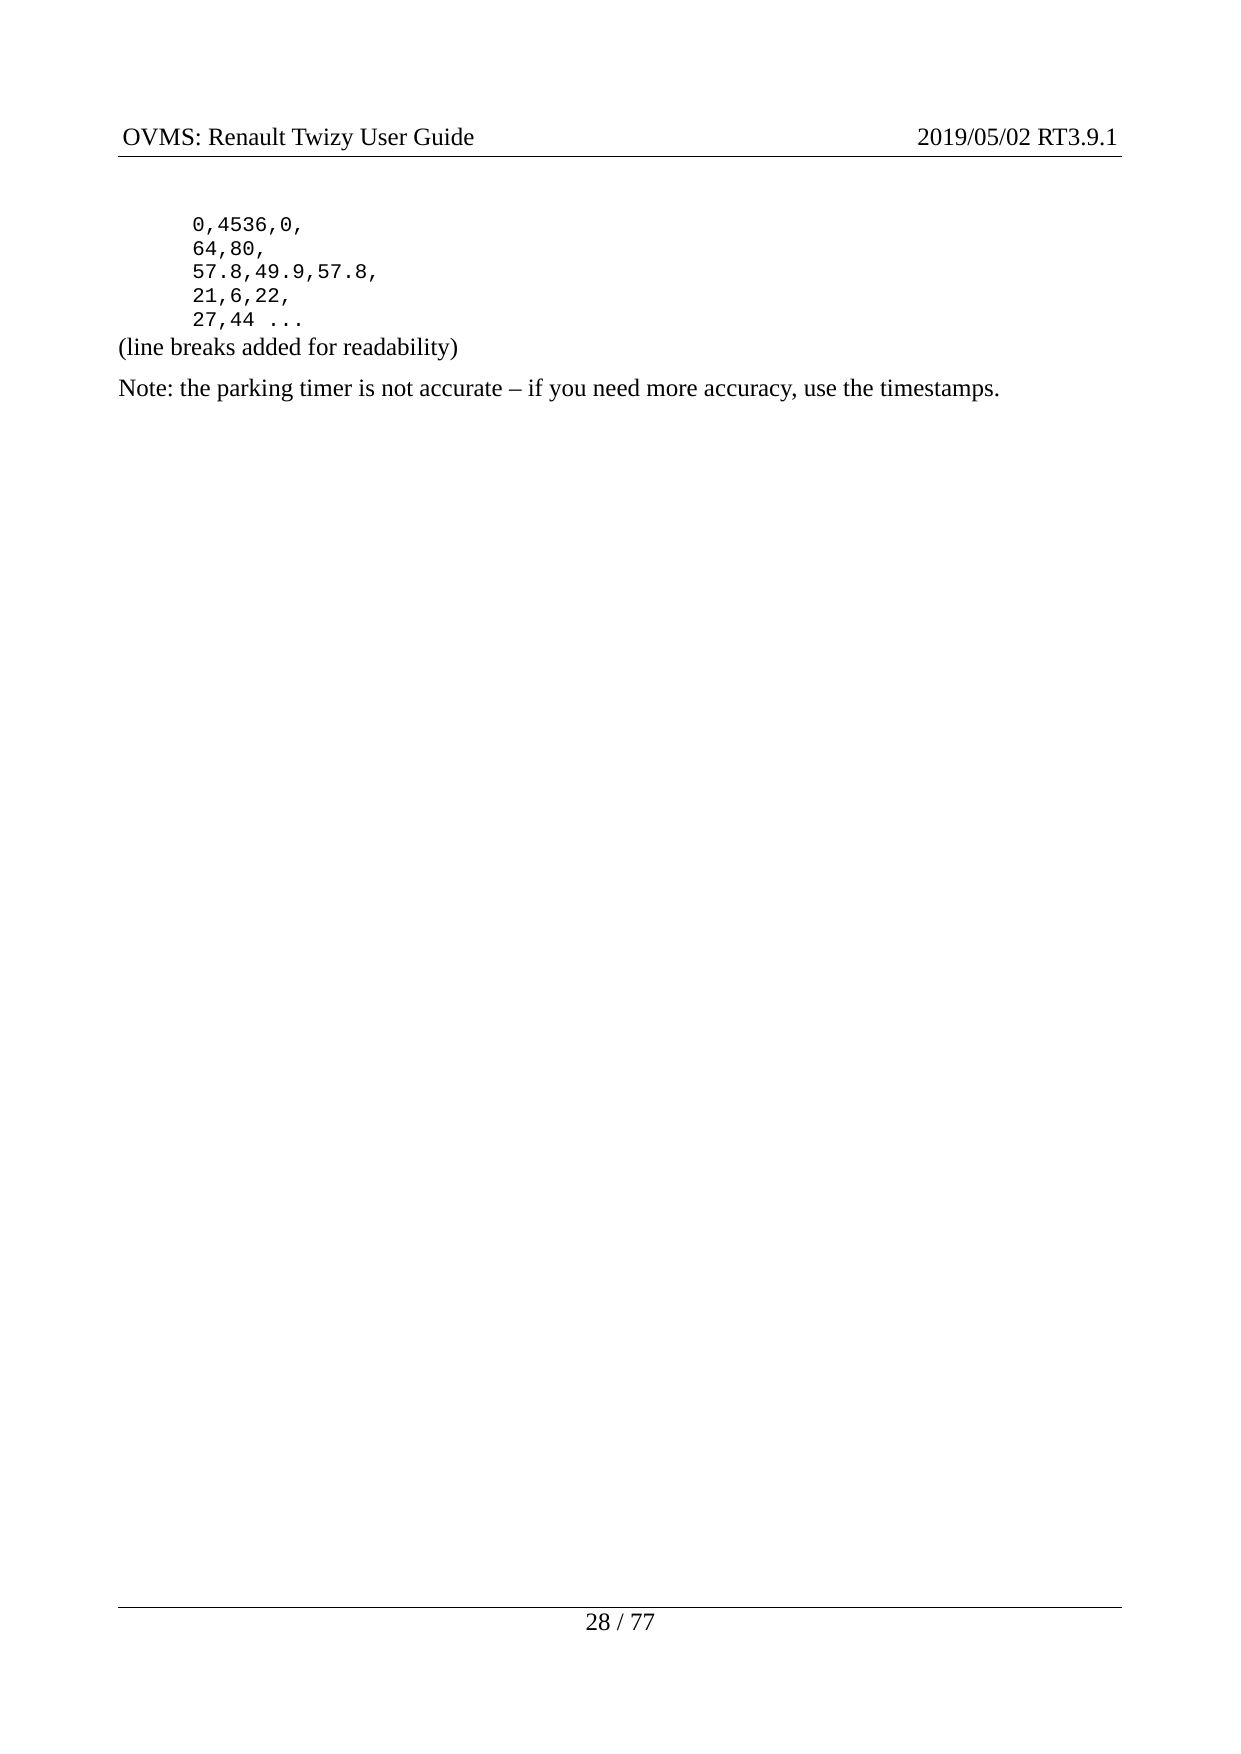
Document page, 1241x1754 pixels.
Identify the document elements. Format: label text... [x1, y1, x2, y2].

text Note: the parking timer is not accurate – if you need more accuracy, use the timestamps. [118, 373, 1122, 402]
text 0,4536,0, 64,80, 57.8,49.9,57.8, 21,6,22, 27,44 ... (line breaks added for readability) [118, 214, 1122, 361]
